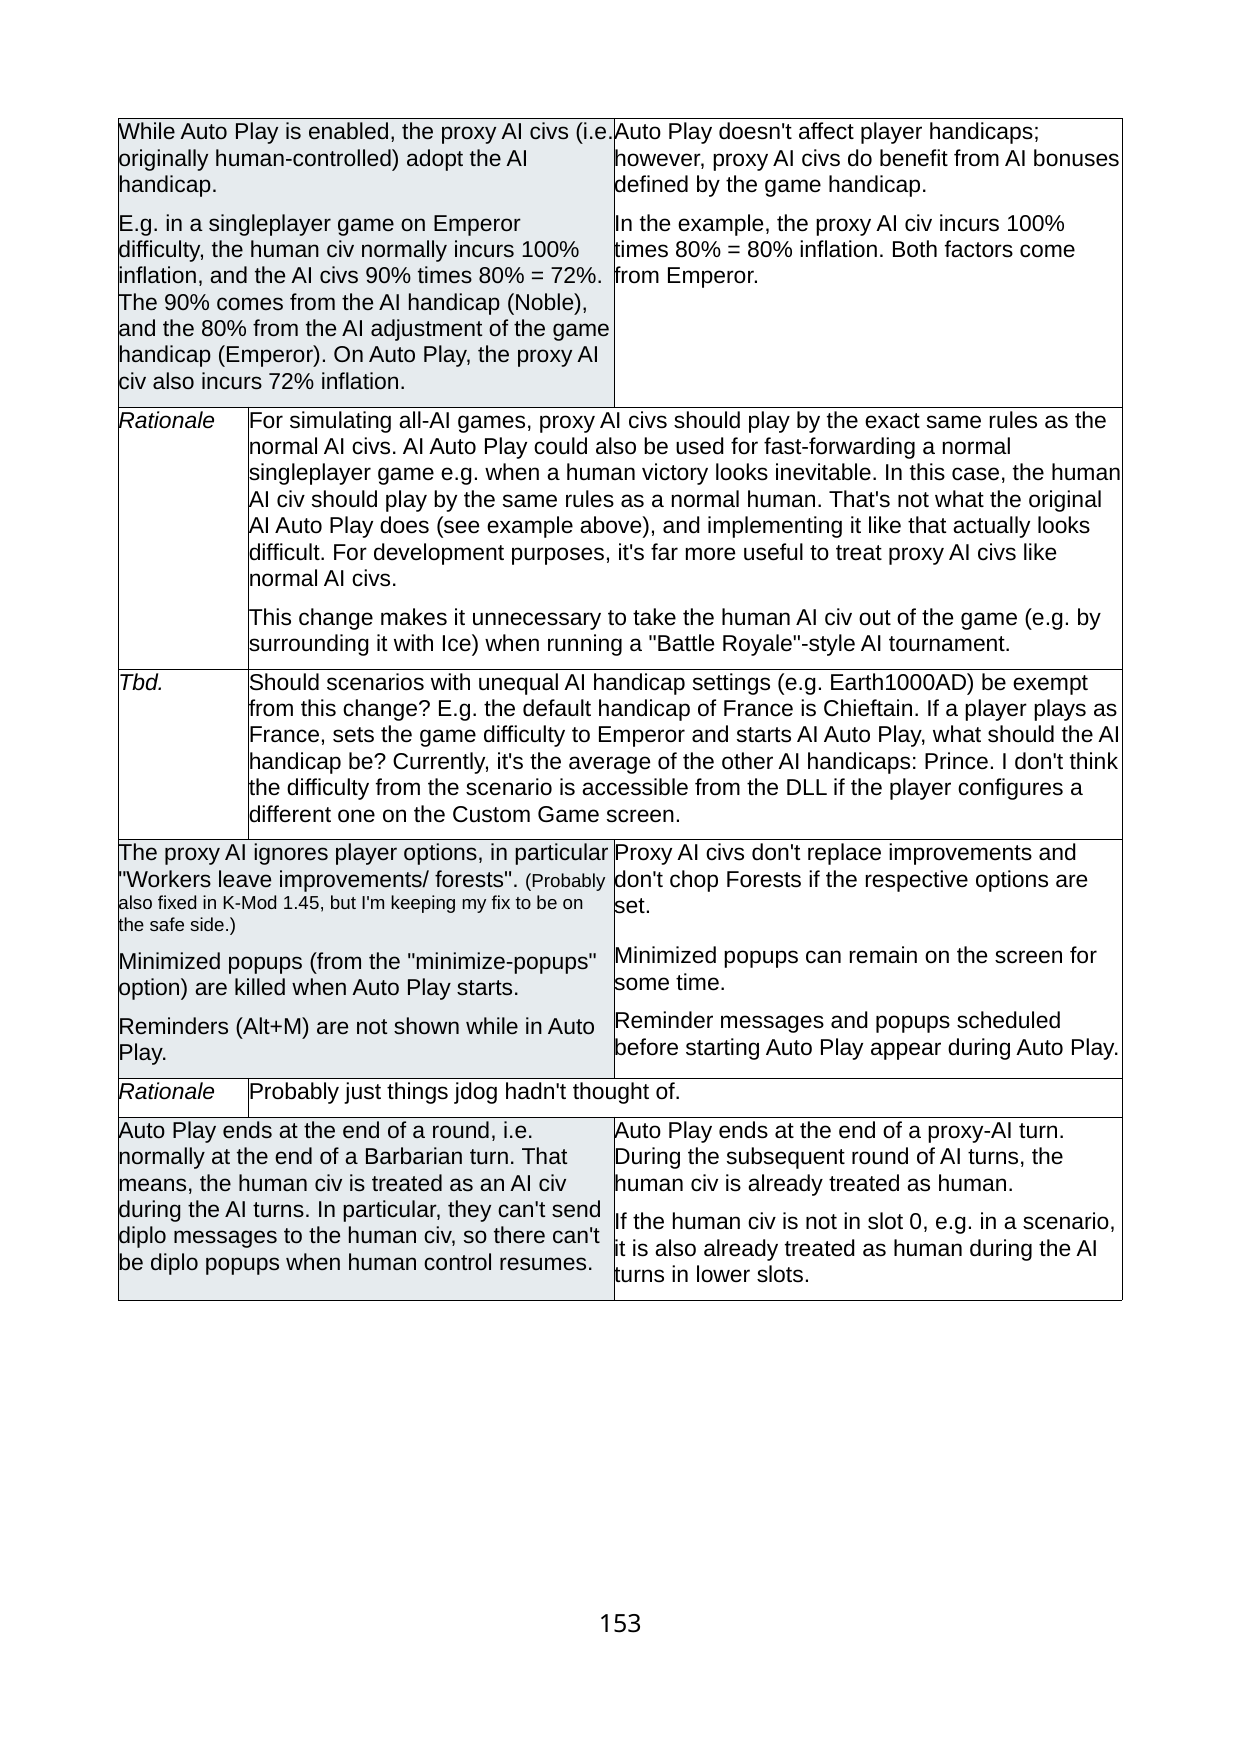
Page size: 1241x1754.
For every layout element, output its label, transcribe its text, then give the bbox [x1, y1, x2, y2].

table_cell While Auto Play is enabled, the proxy AI civs (i.e. originally human-controlled) adopt the AI handicap. E.g. in a singleplayer game on Emperor difficulty, the human civ normally incurs 100% inflation, and the AI civs 90% times 80% = 72%. The 90% comes from the AI handicap (Noble), and the 80% from the AI adjustment of the game handicap (Emperor). On Auto Play, the proxy AI civ also incurs 72% inflation. [119, 119, 614, 407]
table_cell Auto Play ends at the end of a proxy-AI turn. During the subsequent round of AI turns, the human civ is already treated as human. If the human civ is not in slot 0, e.g. in a scenario, it is also already treated as human during the AI turns in lower slots. [615, 1118, 1122, 1300]
table_cell The proxy AI ignores player options, in particular "Workers leave improvements/ forests". (Probably also fixed in K-Mod 1.45, but I'm keeping my fix to be on the safe side.) Minimized popups (from the "minimize-popups" option) are killed when Auto Play starts. Reminders (Alt+M) are not shown while in Auto Play. [119, 840, 614, 1078]
table_cell For simulating all-AI games, proxy AI civs should play by the exact same rules as the normal AI civs. AI Auto Play could also be used for fast-forwarding a normal singleplayer game e.g. when a human victory looks inevitable. In this case, the human AI civ should play by the same rules as a normal human. That's not what the original AI Auto Play does (see example above), and implementing it like that actually looks difficult. For development purposes, it's far more useful to treat proxy AI civs like normal AI civs. This change makes it unnecessary to take the human AI civ out of the game (e.g. by surrounding it with Ice) when running a "Battle Royale"-style AI tournament. [249, 408, 1122, 669]
table_cell Tbd. [119, 670, 248, 839]
table_cell Auto Play ends at the end of a round, i.e. normally at the end of a Barbarian turn. That means, the human civ is treated as an AI civ during the AI turns. In particular, they can't send diplo messages to the human civ, so there can't be diplo popups when human control resumes. [119, 1118, 614, 1300]
table_cell Should scenarios with unequal AI handicap settings (e.g. Earth1000AD) be exempt from this change? E.g. the default handicap of France is Chieftain. If a player plays as France, sets the game difficulty to Emperor and starts AI Auto Play, what should the AI handicap be? Currently, it's the average of the other AI handicaps: Prince. I don't think the difficulty from the scenario is accessible from the DLL if the player configures a different one on the Custom Game screen. [249, 670, 1122, 839]
table_cell Auto Play doesn't affect player handicaps; however, proxy AI civs do benefit from AI bonuses defined by the game handicap. In the example, the proxy AI civ incurs 100% times 80% = 80% inflation. Both factors come from Emperor. [615, 119, 1122, 407]
table_cell Rationale [119, 1079, 248, 1117]
table_cell Probably just things jdog hadn't thought of. [249, 1079, 1122, 1117]
table_cell Proxy AI civs don't replace improvements and don't chop Forests if the respective options are set. Minimized popups can remain on the screen for some time. Reminder messages and popups scheduled before starting Auto Play appear during Auto Play. [615, 840, 1122, 1078]
table_cell Rationale [119, 408, 248, 669]
